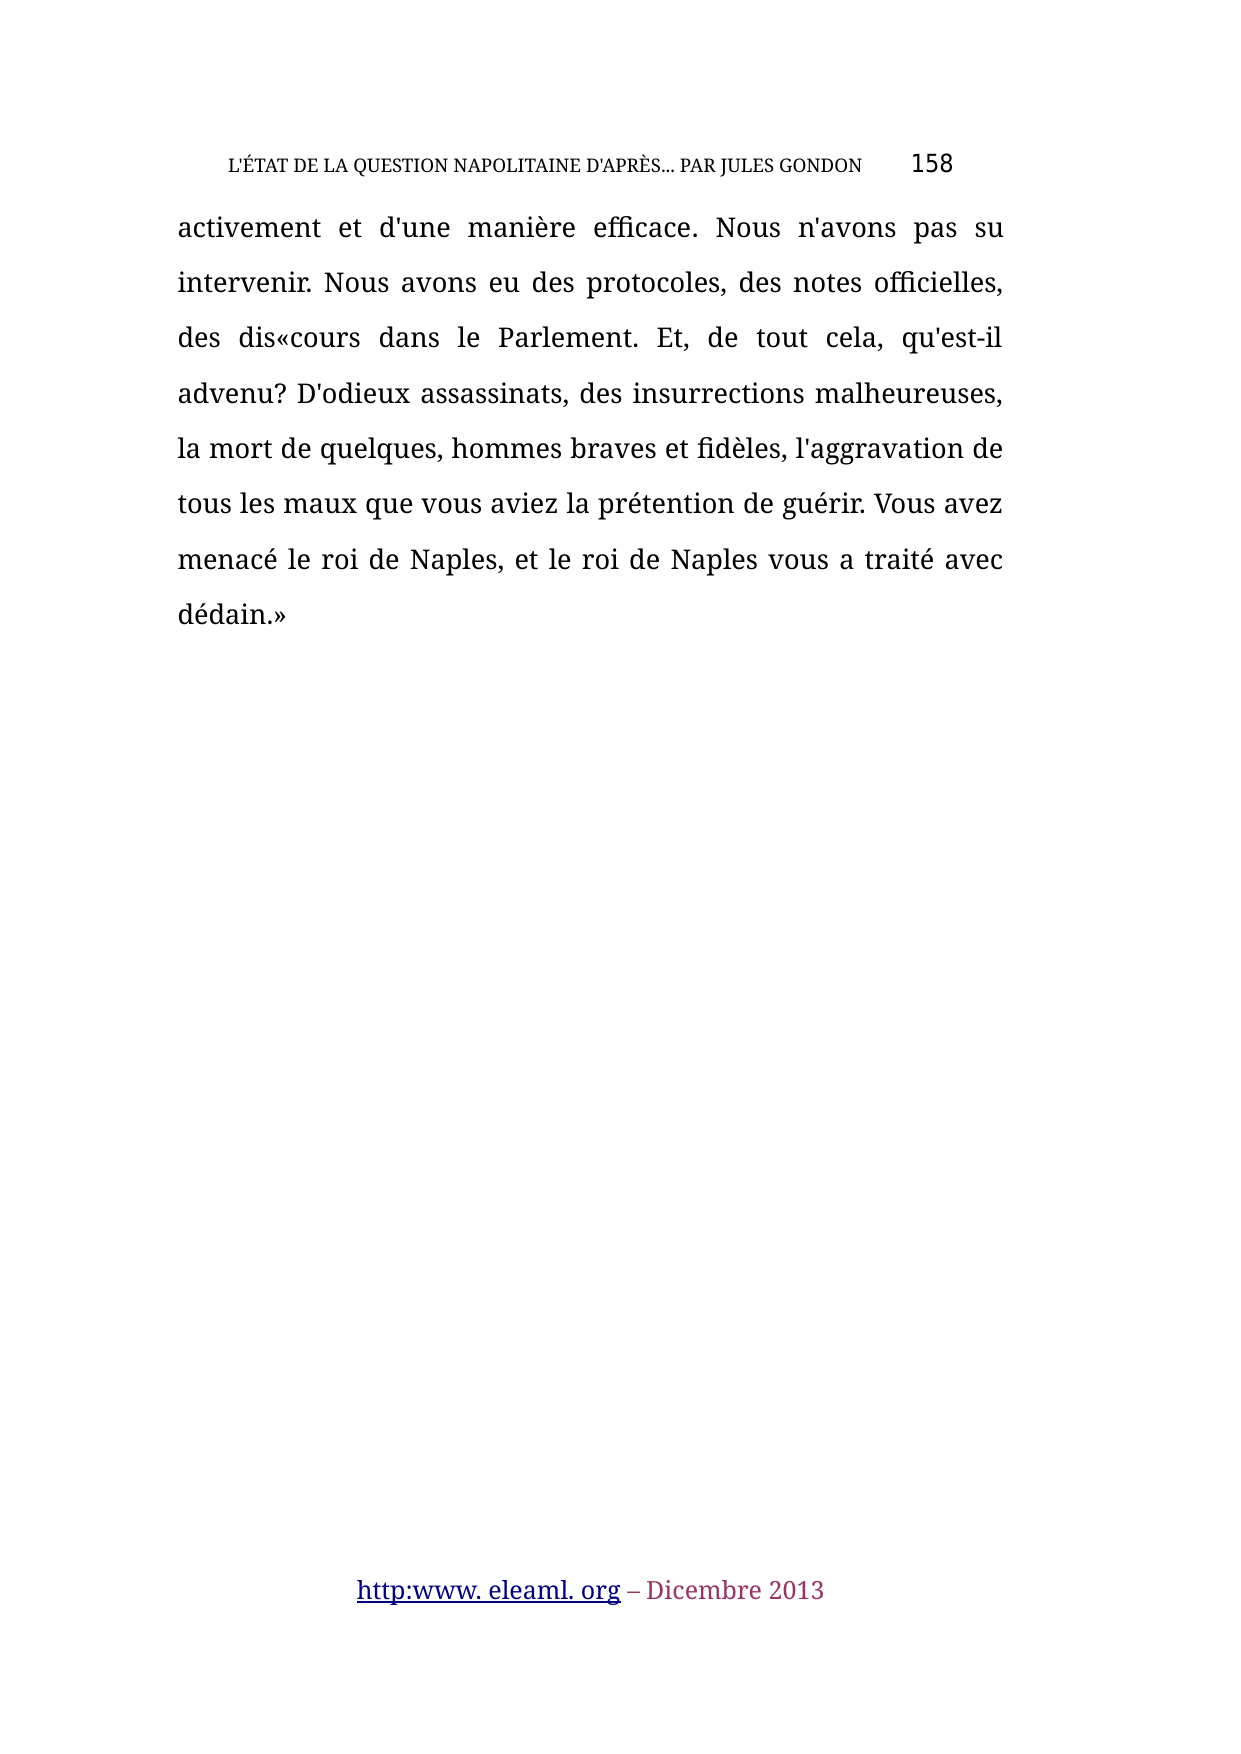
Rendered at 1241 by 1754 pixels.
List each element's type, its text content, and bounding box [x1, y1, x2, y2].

text activement et d'une manière efficace. Nous n'avons pas su intervenir. Nous avons eu des protocoles, des notes officielles, des dis«cours dans le Parlement. Et, de tout cela, qu'est-il advenu? D'odieux assassinats, des insurrections malheureuses, la mort de quelques, hommes braves et fidèles, l'aggravation de tous les maux que vous aviez la prétention de guérir. Vous avez menacé le roi de Naples, et le roi de Naples vous a traité avec dédain.» [177, 208, 1004, 632]
